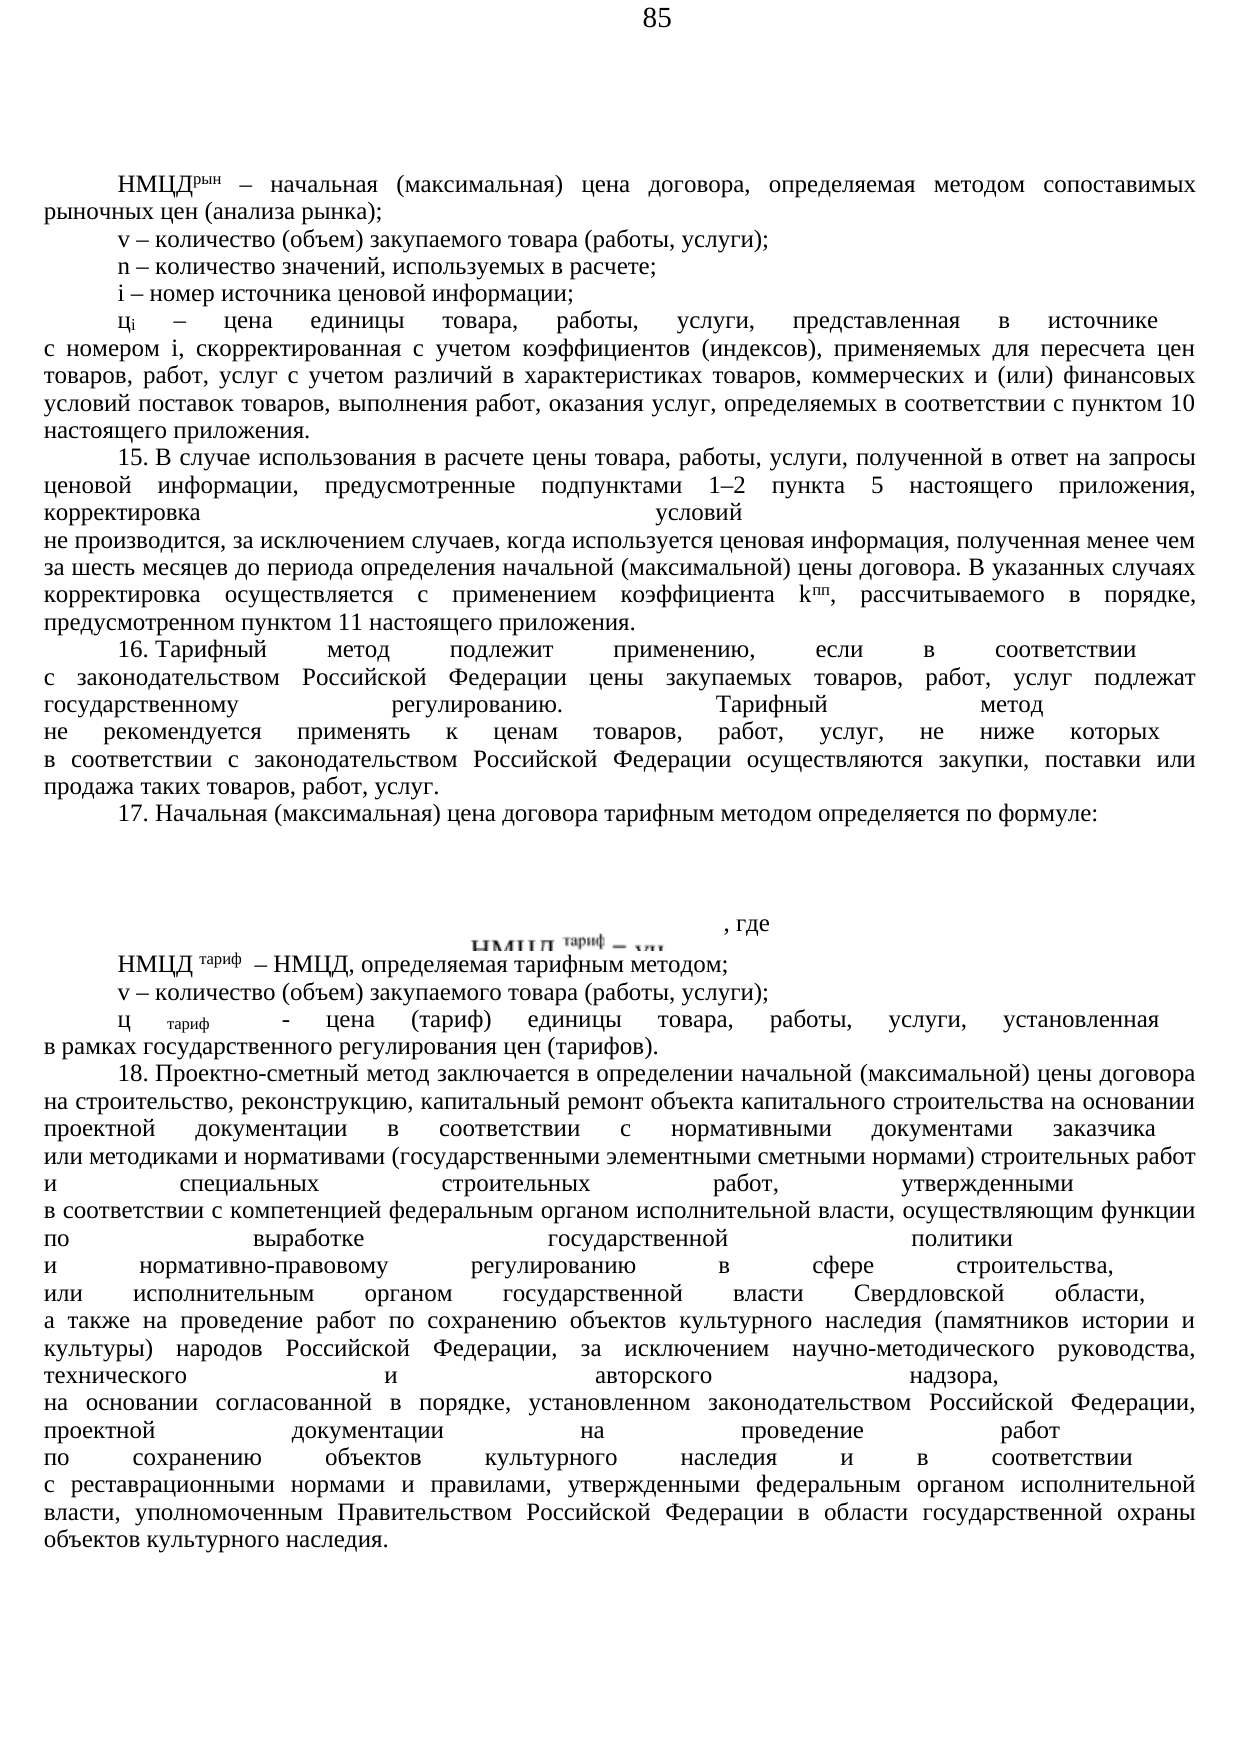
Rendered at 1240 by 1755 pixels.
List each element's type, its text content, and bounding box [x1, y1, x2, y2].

text 16. Тарифный метод подлежит применению, если в соответствии с законодательством Российской Федерации цены закупаемых товаров, работ, услуг подлежат государственному регулированию. Тарифный метод не рекомендуется применять к ценам товаров, работ, услуг, не ниже которых в соответствии с законодательством Российской Федерации осуществляются закупки, поставки или продажа таких товаров, работ, услуг. [43, 636, 1197, 800]
text i – номер источника ценовой информации; [43, 280, 1197, 307]
text НМЦДрын – начальная (максимальная) цена договора, определяемая методом сопоставимых рыночных цен (анализа рынка); [43, 171, 1197, 225]
text ц тариф - цена (тариф) единицы товара, работы, услуги, установленная в рамках государственного регулирования цен (тарифов). [43, 1005, 1197, 1060]
text 18. Проектно-сметный метод заключается в определении начальной (максимальной) цены договора на строительство, реконструкцию, капитальный ремонт объекта капитального строительства на основании проектной документации в соответствии с нормативными документами заказчика или методиками и нормативами (государственными элементными сметными нормами) строительных работ и специальных строительных работ, утвержденными в соответствии с компетенцией федеральным органом исполнительной власти, осуществляющим функции по выработке государственной политики и нормативно-правовому регулированию в сфере строительства, или исполнительным органом государственной власти Свердловской области, а также на проведение работ по сохранению объектов культурного наследия (памятников истории и культуры) народов Российской Федерации, за исключением научно-методического руководства, технического и авторского надзора, на основании согласованной в порядке, установленном законодательством Российской Федерации, проектной документации на проведение работ по сохранению объектов культурного наследия и в соответствии с реставрационными нормами и правилами, утвержденными федеральным органом исполнительной власти, уполномоченным Правительством Российской Федерации в области государственной охраны объектов культурного наследия. [43, 1060, 1197, 1553]
text v – количество (объем) закупаемого товара (работы, услуги); [43, 225, 1197, 252]
text НМЦД тариф – НМЦД, определяемая тарифным методом; [43, 951, 1197, 978]
text цi – цена единицы товара, работы, услуги, представленная в источнике с номером i, скорректированная с учетом коэффициентов (индексов), применяемых для пересчета цен товаров, работ, услуг с учетом различий в характеристиках товаров, коммерческих и (или) финансовых условий поставок товаров, выполнения работ, оказания услуг, определяемых в соответствии с пунктом 10 настоящего приложения. [43, 307, 1197, 444]
text 15. В случае использования в расчете цены товара, работы, услуги, полученной в ответ на запросы ценовой информации, предусмотренные подпунктами 1–2 пункта 5 настоящего приложения, корректировка условий не производится, за исключением случаев, когда используется ценовая информация, полученная менее чем за шесть месяцев до периода определения начальной (максимальной) цены договора. В указанных случаях корректировка осуществляется с применением коэффициента kпп, рассчитываемого в порядке, предусмотренном пунктом 11 настоящего приложения. [43, 444, 1197, 636]
text , где [43, 854, 1197, 951]
text n – количество значений, используемых в расчете; [43, 252, 1197, 280]
text 17. Начальная (максимальная) цена договора тарифным методом определяется по формуле: [43, 800, 1197, 827]
text v – количество (объем) закупаемого товара (работы, услуги); [43, 978, 1197, 1005]
